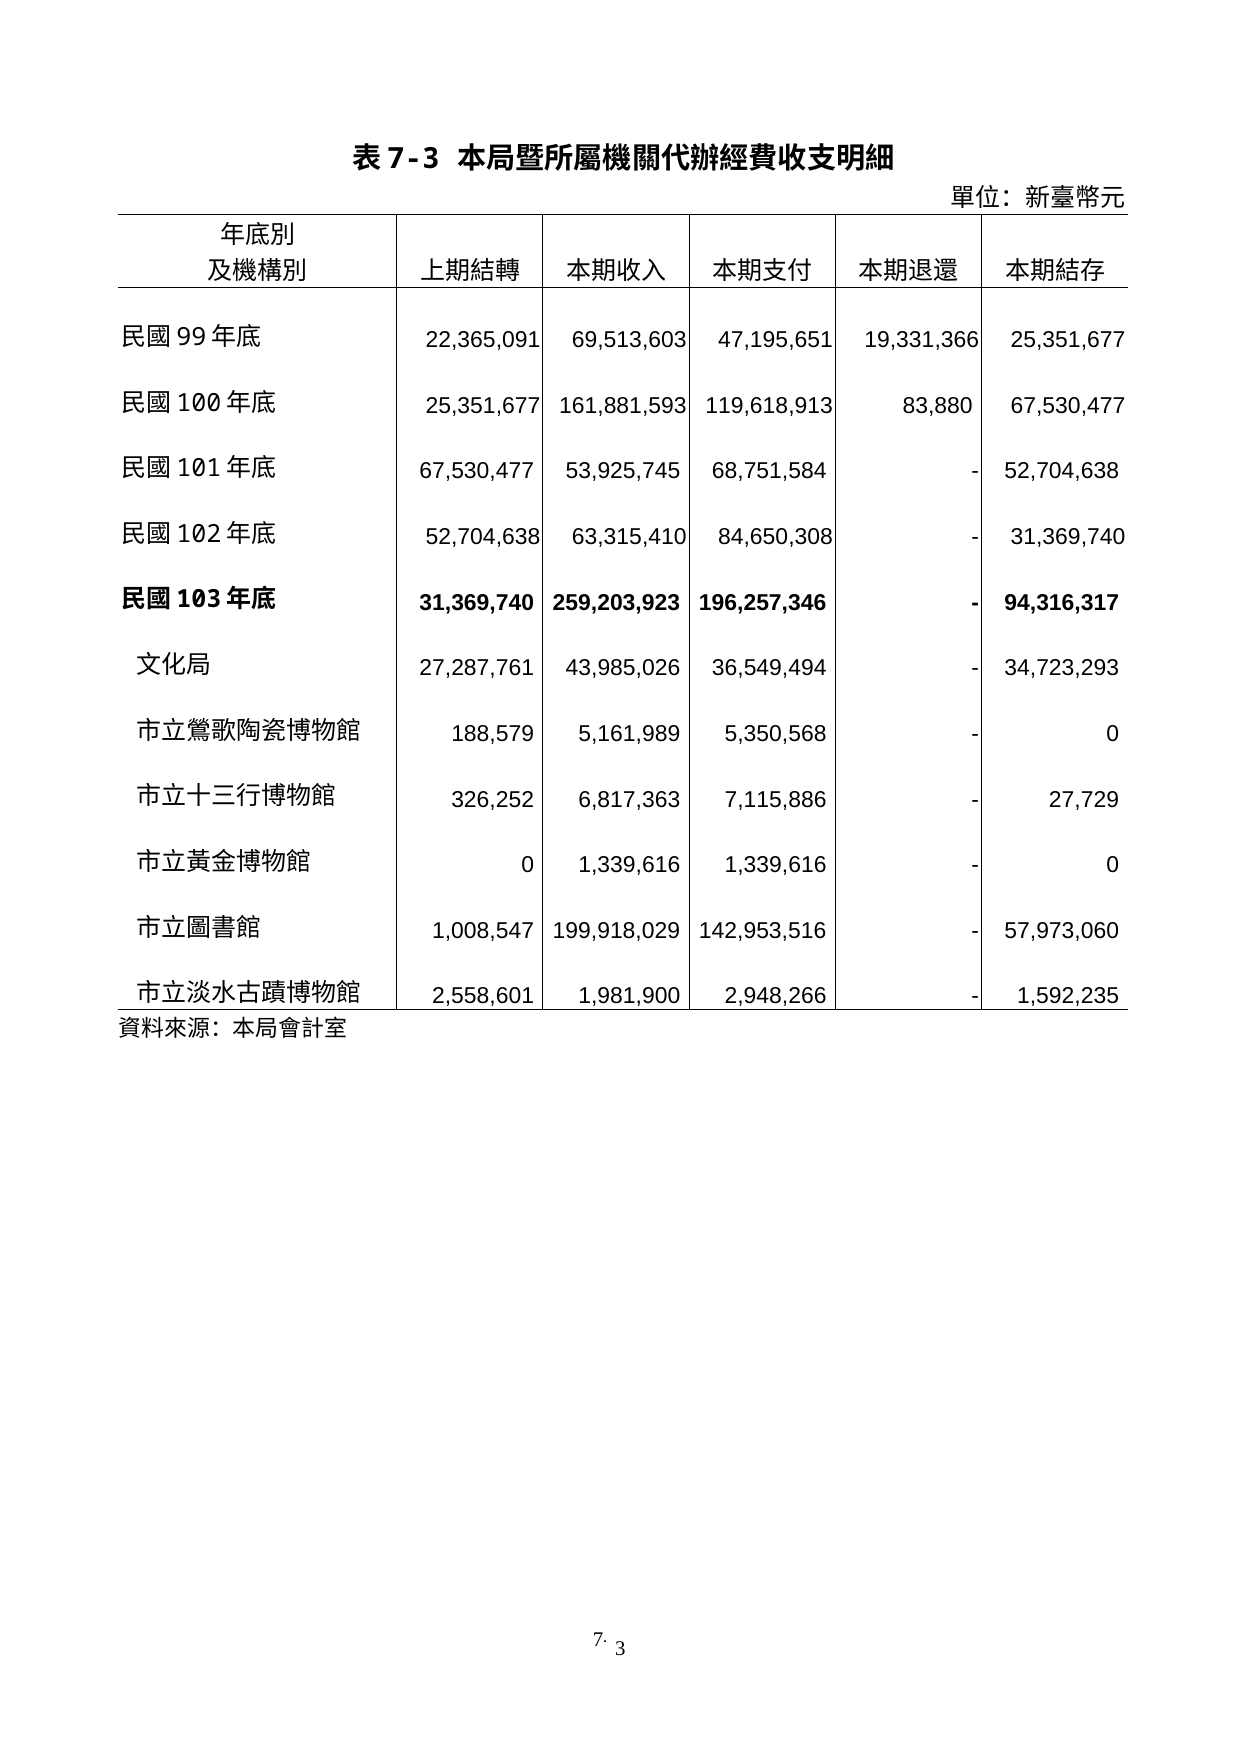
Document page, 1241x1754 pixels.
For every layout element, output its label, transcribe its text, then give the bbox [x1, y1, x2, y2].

table_cell - [836, 746, 981, 812]
table_cell 52,704,638 [982, 418, 1128, 484]
table_cell 22,365,091 [397, 288, 542, 353]
table_cell 67,530,477 [982, 353, 1128, 418]
table_cell 2,558,601 [397, 943, 542, 1009]
table_cell - [836, 550, 981, 615]
table_cell 43,985,026 [543, 615, 689, 681]
table_cell 19,331,366 [836, 288, 981, 353]
table_cell - [836, 878, 981, 943]
table_cell - [836, 681, 981, 746]
table_cell - [836, 615, 981, 681]
table_cell 6,817,363 [543, 746, 689, 812]
table_cell 52,704,638 [397, 484, 542, 549]
table_cell 市立淡水古蹟博物館 [118, 943, 396, 1009]
table_cell 119,618,913 [690, 353, 835, 418]
table_cell 上期結轉 [397, 215, 542, 287]
table_cell 單位：新臺幣元 [118, 177, 1128, 213]
table_cell 199,918,029 [543, 878, 689, 943]
table_cell 本期收入 [543, 215, 689, 287]
table_cell 市立十三行博物館 [118, 746, 396, 812]
table_cell 53,925,745 [543, 418, 689, 484]
table_cell 36,549,494 [690, 615, 835, 681]
table_cell 5,350,568 [690, 681, 835, 746]
table_cell 0 [982, 681, 1128, 746]
table_cell 1,008,547 [397, 878, 542, 943]
table_cell 34,723,293 [982, 615, 1128, 681]
table_cell 本期退還 [836, 215, 981, 287]
text 資料來源：本局會計室 [118, 1010, 1122, 1043]
table_cell 94,316,317 [982, 550, 1128, 615]
table_cell 196,257,346 [690, 550, 835, 615]
table_cell 1,339,616 [690, 812, 835, 878]
table_cell 民國102年底 [118, 484, 396, 549]
table_cell 68,751,584 [690, 418, 835, 484]
table_cell 84,650,308 [690, 484, 835, 549]
table_cell - [836, 812, 981, 878]
table_cell 1,981,900 [543, 943, 689, 1009]
table_cell 文化局 [118, 615, 396, 681]
table_header 表7-3 本局暨所屬機關代辦經費收支明細 [118, 118, 1128, 177]
table_cell 83,880 [836, 353, 981, 418]
table_cell - [836, 418, 981, 484]
table_cell 67,530,477 [397, 418, 542, 484]
table_cell 69,513,603 [543, 288, 689, 353]
table_cell 5,161,989 [543, 681, 689, 746]
table_cell 民國101年底 [118, 418, 396, 484]
table_cell 57,973,060 [982, 878, 1128, 943]
table_cell 27,729 [982, 746, 1128, 812]
table_cell 民國99年底 [118, 288, 396, 353]
table_cell 民國100年底 [118, 353, 396, 418]
table_cell 2,948,266 [690, 943, 835, 1009]
table_cell 本期支付 [690, 215, 835, 287]
table_cell - [836, 943, 981, 1009]
table_cell 161,881,593 [543, 353, 689, 418]
table_cell 188,579 [397, 681, 542, 746]
table_cell 142,953,516 [690, 878, 835, 943]
table_cell 市立鶯歌陶瓷博物館 [118, 681, 396, 746]
table_cell 7,115,886 [690, 746, 835, 812]
table_cell 31,369,740 [982, 484, 1128, 549]
table_cell 259,203,923 [543, 550, 689, 615]
table_cell 47,195,651 [690, 288, 835, 353]
table_cell 本期結存 [982, 215, 1128, 287]
table_cell - [836, 484, 981, 549]
table_cell 63,315,410 [543, 484, 689, 549]
table_cell 0 [982, 812, 1128, 878]
table_cell 25,351,677 [397, 353, 542, 418]
table_cell 1,339,616 [543, 812, 689, 878]
table_cell 市立圖書館 [118, 878, 396, 943]
table_cell 0 [397, 812, 542, 878]
table_cell 1,592,235 [982, 943, 1128, 1009]
table_cell 31,369,740 [397, 550, 542, 615]
table_cell 27,287,761 [397, 615, 542, 681]
table_cell 326,252 [397, 746, 542, 812]
table_cell 市立黃金博物館 [118, 812, 396, 878]
table_cell 25,351,677 [982, 288, 1128, 353]
table_cell 民國103年底 [118, 550, 396, 615]
table_cell 年底別 及機構別 [118, 215, 396, 287]
